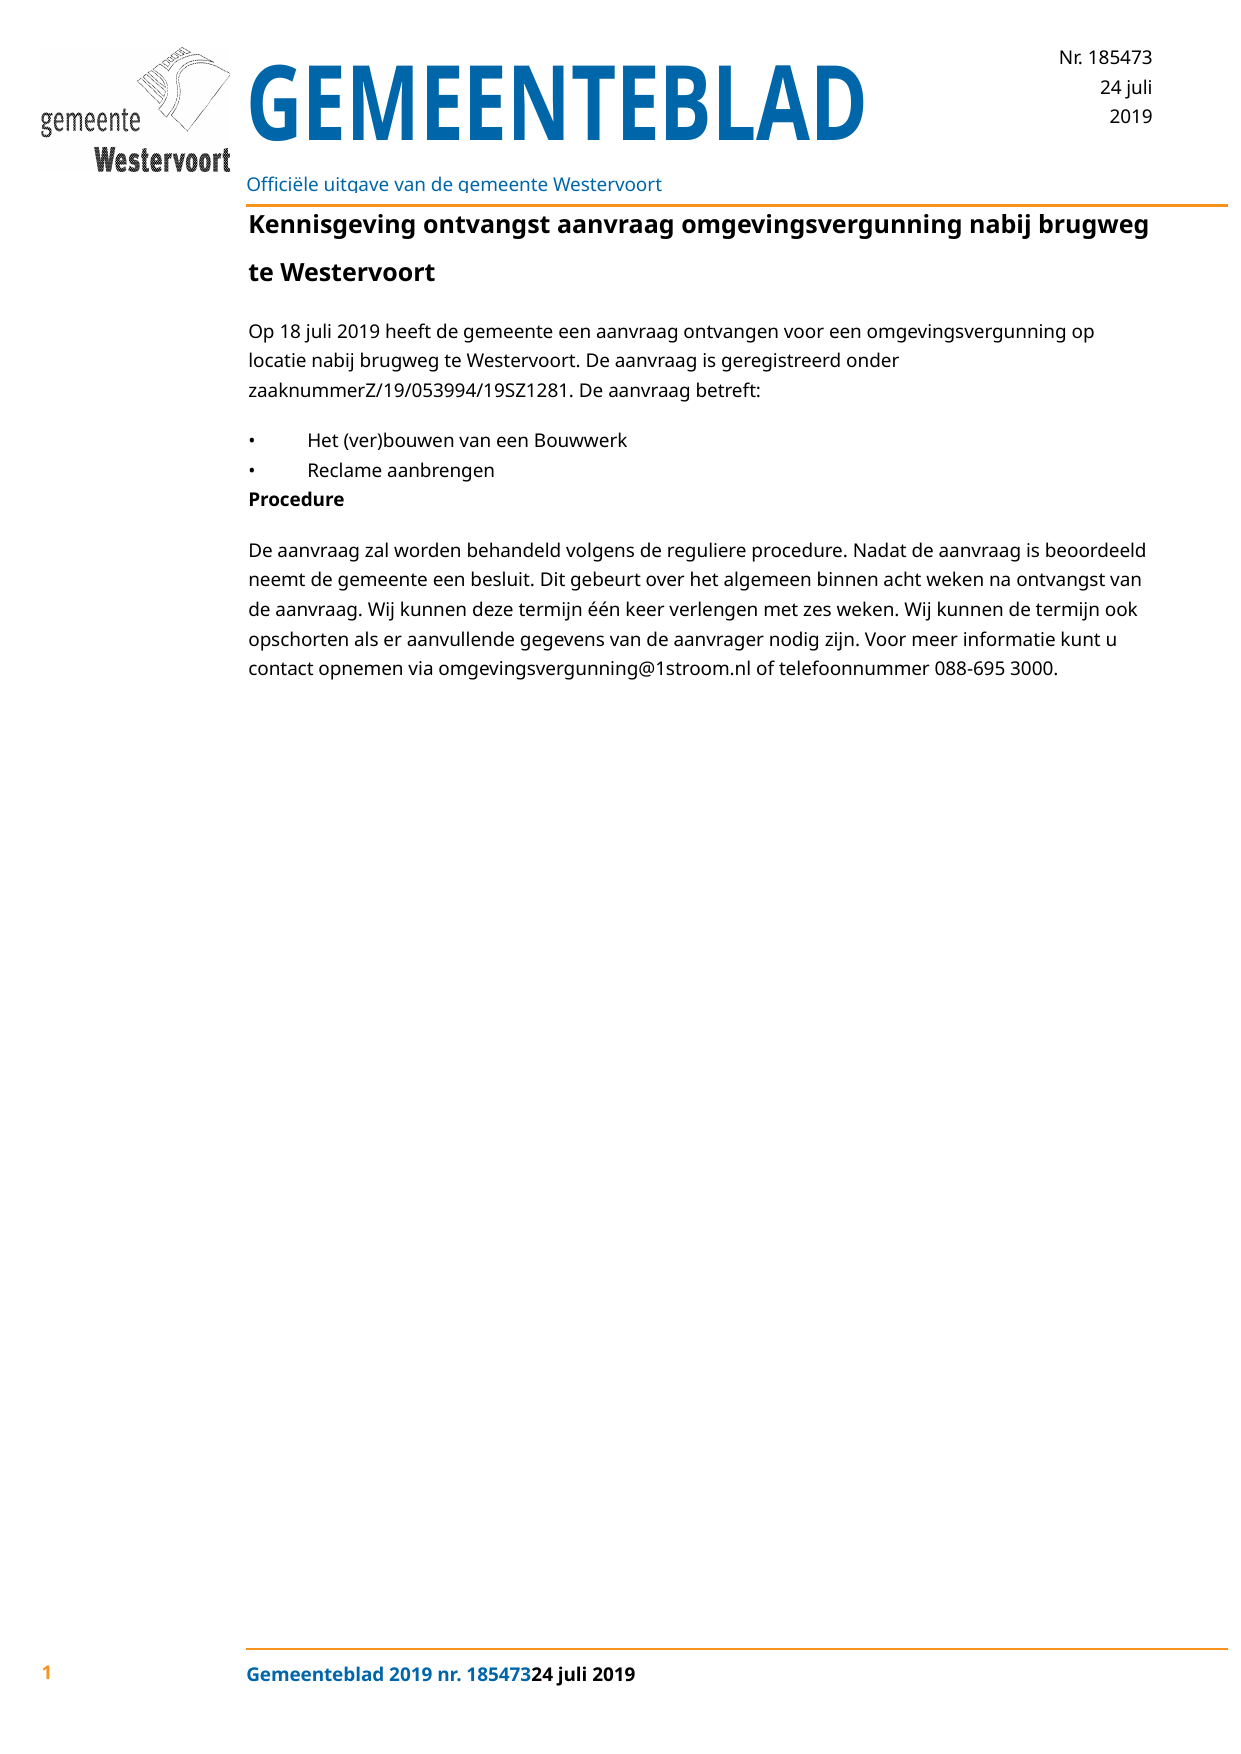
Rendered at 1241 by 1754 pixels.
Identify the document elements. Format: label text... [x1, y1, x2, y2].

text De aanvraag zal worden behandeld volgens de reguliere procedure. Nadat de aanvraag is beoordeeld neemt de gemeente een besluit. Dit gebeurt over het algemeen binnen acht weken na ontvangst van de aanvraag. Wij kunnen deze termijn één keer verlengen met zes weken. Wij kunnen de termijn ook opschorten als er aanvullende gegevens van de aanvrager nodig zijn. Voor meer informatie kunt u contact opnemen via omgevingsvergunning@1stroom.nl of telefoonnummer 088-695 3000. [248, 537, 1152, 681]
text Kennisgeving ontvangst aanvraag omgevingsvergunning nabij brugweg te Westervoort [248, 207, 1152, 288]
text Op 18 juli 2019 heeft de gemeente een aanvraag ontvangen voor een omgevingsvergunning op locatie nabij brugweg te Westervoort. De aanvraag is geregistreerd onder zaaknummerZ/19/053994/19SZ1281. De aanvraag betreft: [248, 318, 1152, 403]
list Het (ver)bouwen van een Bouwwerk [248, 427, 1152, 453]
list Reclame aanbrengen [248, 457, 1152, 483]
text Procedure [248, 487, 1152, 512]
picture [41, 47, 231, 172]
